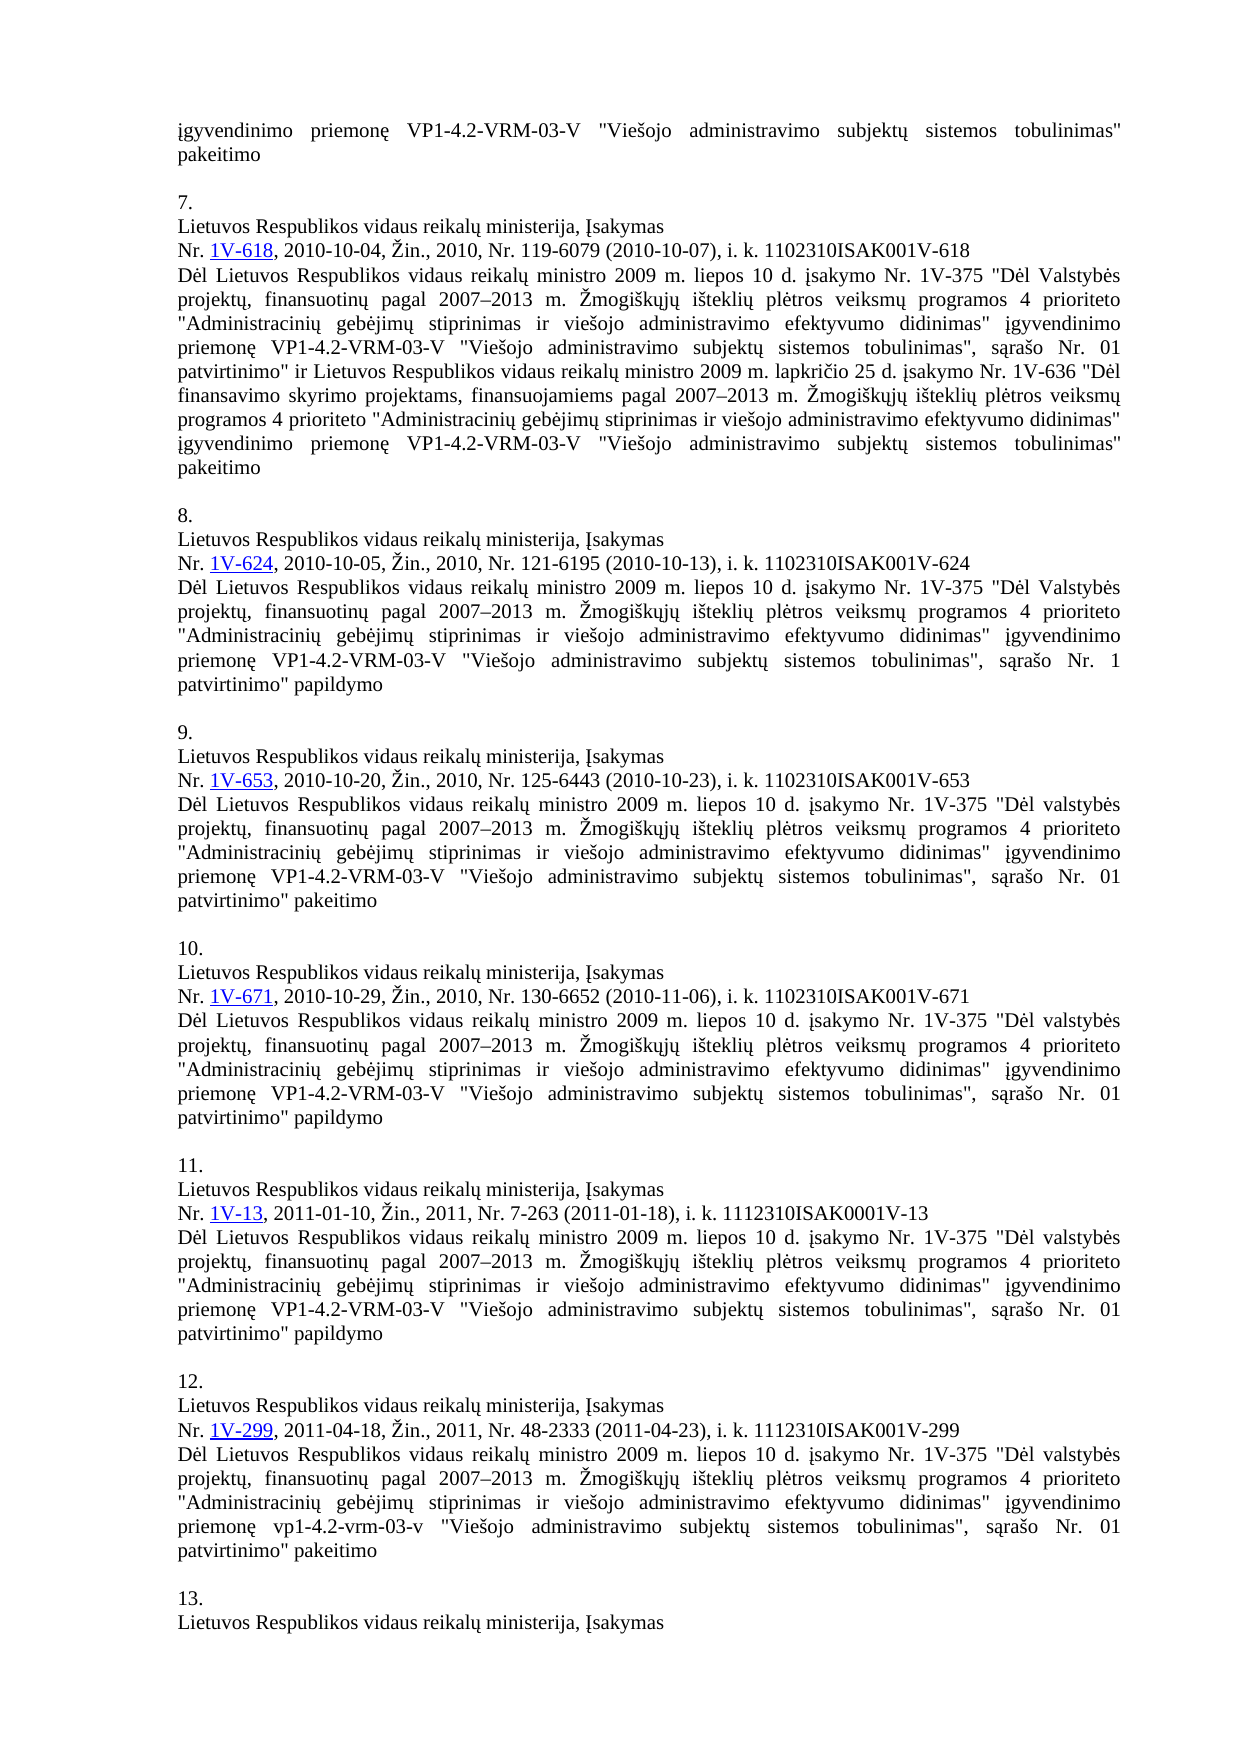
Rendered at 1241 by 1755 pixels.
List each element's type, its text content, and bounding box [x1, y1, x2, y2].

text įgyvendinimo priemonę VP1-4.2-VRM-03-V "Viešojo administravimo subjektų sistemos tobulinimas" pakeitimo [177, 118, 1122, 166]
text 7. [177, 190, 1122, 214]
text Lietuvos Respublikos vidaus reikalų ministerija, Įsakymas [177, 1393, 1122, 1417]
text Lietuvos Respublikos vidaus reikalų ministerija, Įsakymas [177, 214, 1122, 238]
text Nr. 1V-653, 2010-10-20, Žin., 2010, Nr. 125-6443 (2010-10-23), i. k. 1102310ISAK001V-653 [177, 768, 1122, 792]
text Dėl Lietuvos Respublikos vidaus reikalų ministro 2009 m. liepos 10 d. įsakymo Nr. 1V-375 "Dėl valstybės projektų, finansuotinų pagal 2007–2013 m. Žmogiškųjų išteklių plėtros veiksmų programos 4 prioriteto "Administracinių gebėjimų stiprinimas ir viešojo administravimo efektyvumo didinimas" įgyvendinimo priemonę VP1-4.2-VRM-03-V "Viešojo administravimo subjektų sistemos tobulinimas", sąrašo Nr. 01 patvirtinimo" pakeitimo [177, 792, 1122, 912]
text 8. [177, 503, 1122, 527]
text Lietuvos Respublikos vidaus reikalų ministerija, Įsakymas [177, 527, 1122, 551]
text 10. [177, 936, 1122, 960]
text Nr. 1V-624, 2010-10-05, Žin., 2010, Nr. 121-6195 (2010-10-13), i. k. 1102310ISAK001V-624 [177, 551, 1122, 575]
text Nr. 1V-618, 2010-10-04, Žin., 2010, Nr. 119-6079 (2010-10-07), i. k. 1102310ISAK001V-618 [177, 238, 1122, 262]
text 9. [177, 720, 1122, 744]
text Nr. 1V-13, 2011-01-10, Žin., 2011, Nr. 7-263 (2011-01-18), i. k. 1112310ISAK0001V-13 [177, 1201, 1122, 1225]
text Dėl Lietuvos Respublikos vidaus reikalų ministro 2009 m. liepos 10 d. įsakymo Nr. 1V-375 "Dėl Valstybės projektų, finansuotinų pagal 2007–2013 m. Žmogiškųjų išteklių plėtros veiksmų programos 4 prioriteto "Administracinių gebėjimų stiprinimas ir viešojo administravimo efektyvumo didinimas" įgyvendinimo priemonę VP1-4.2-VRM-03-V "Viešojo administravimo subjektų sistemos tobulinimas", sąrašo Nr. 01 patvirtinimo" ir Lietuvos Respublikos vidaus reikalų ministro 2009 m. lapkričio 25 d. įsakymo Nr. 1V-636 "Dėl finansavimo skyrimo projektams, finansuojamiems pagal 2007–2013 m. Žmogiškųjų išteklių plėtros veiksmų programos 4 prioriteto "Administracinių gebėjimų stiprinimas ir viešojo administravimo efektyvumo didinimas" įgyvendinimo priemonę VP1-4.2-VRM-03-V "Viešojo administravimo subjektų sistemos tobulinimas" pakeitimo [177, 262, 1122, 479]
text 11. [177, 1153, 1122, 1177]
text Nr. 1V-299, 2011-04-18, Žin., 2011, Nr. 48-2333 (2011-04-23), i. k. 1112310ISAK001V-299 [177, 1417, 1122, 1442]
text Dėl Lietuvos Respublikos vidaus reikalų ministro 2009 m. liepos 10 d. įsakymo Nr. 1V-375 "Dėl valstybės projektų, finansuotinų pagal 2007–2013 m. Žmogiškųjų išteklių plėtros veiksmų programos 4 prioriteto "Administracinių gebėjimų stiprinimas ir viešojo administravimo efektyvumo didinimas" įgyvendinimo priemonę VP1-4.2-VRM-03-V "Viešojo administravimo subjektų sistemos tobulinimas", sąrašo Nr. 01 patvirtinimo" papildymo [177, 1225, 1122, 1345]
text Nr. 1V-671, 2010-10-29, Žin., 2010, Nr. 130-6652 (2010-11-06), i. k. 1102310ISAK001V-671 [177, 984, 1122, 1008]
text 12. [177, 1369, 1122, 1393]
text Lietuvos Respublikos vidaus reikalų ministerija, Įsakymas [177, 744, 1122, 768]
text Lietuvos Respublikos vidaus reikalų ministerija, Įsakymas [177, 1177, 1122, 1201]
text Dėl Lietuvos Respublikos vidaus reikalų ministro 2009 m. liepos 10 d. įsakymo Nr. 1V-375 "Dėl valstybės projektų, finansuotinų pagal 2007–2013 m. Žmogiškųjų išteklių plėtros veiksmų programos 4 prioriteto "Administracinių gebėjimų stiprinimas ir viešojo administravimo efektyvumo didinimas" įgyvendinimo priemonę vp1-4.2-vrm-03-v "Viešojo administravimo subjektų sistemos tobulinimas", sąrašo Nr. 01 patvirtinimo" pakeitimo [177, 1442, 1122, 1562]
text Dėl Lietuvos Respublikos vidaus reikalų ministro 2009 m. liepos 10 d. įsakymo Nr. 1V-375 "Dėl Valstybės projektų, finansuotinų pagal 2007–2013 m. Žmogiškųjų išteklių plėtros veiksmų programos 4 prioriteto "Administracinių gebėjimų stiprinimas ir viešojo administravimo efektyvumo didinimas" įgyvendinimo priemonę VP1-4.2-VRM-03-V "Viešojo administravimo subjektų sistemos tobulinimas", sąrašo Nr. 1 patvirtinimo" papildymo [177, 575, 1122, 696]
text Lietuvos Respublikos vidaus reikalų ministerija, Įsakymas [177, 1610, 1122, 1634]
text Dėl Lietuvos Respublikos vidaus reikalų ministro 2009 m. liepos 10 d. įsakymo Nr. 1V-375 "Dėl valstybės projektų, finansuotinų pagal 2007–2013 m. Žmogiškųjų išteklių plėtros veiksmų programos 4 prioriteto "Administracinių gebėjimų stiprinimas ir viešojo administravimo efektyvumo didinimas" įgyvendinimo priemonę VP1-4.2-VRM-03-V "Viešojo administravimo subjektų sistemos tobulinimas", sąrašo Nr. 01 patvirtinimo" papildymo [177, 1008, 1122, 1129]
text Lietuvos Respublikos vidaus reikalų ministerija, Įsakymas [177, 960, 1122, 984]
text 13. [177, 1586, 1122, 1610]
